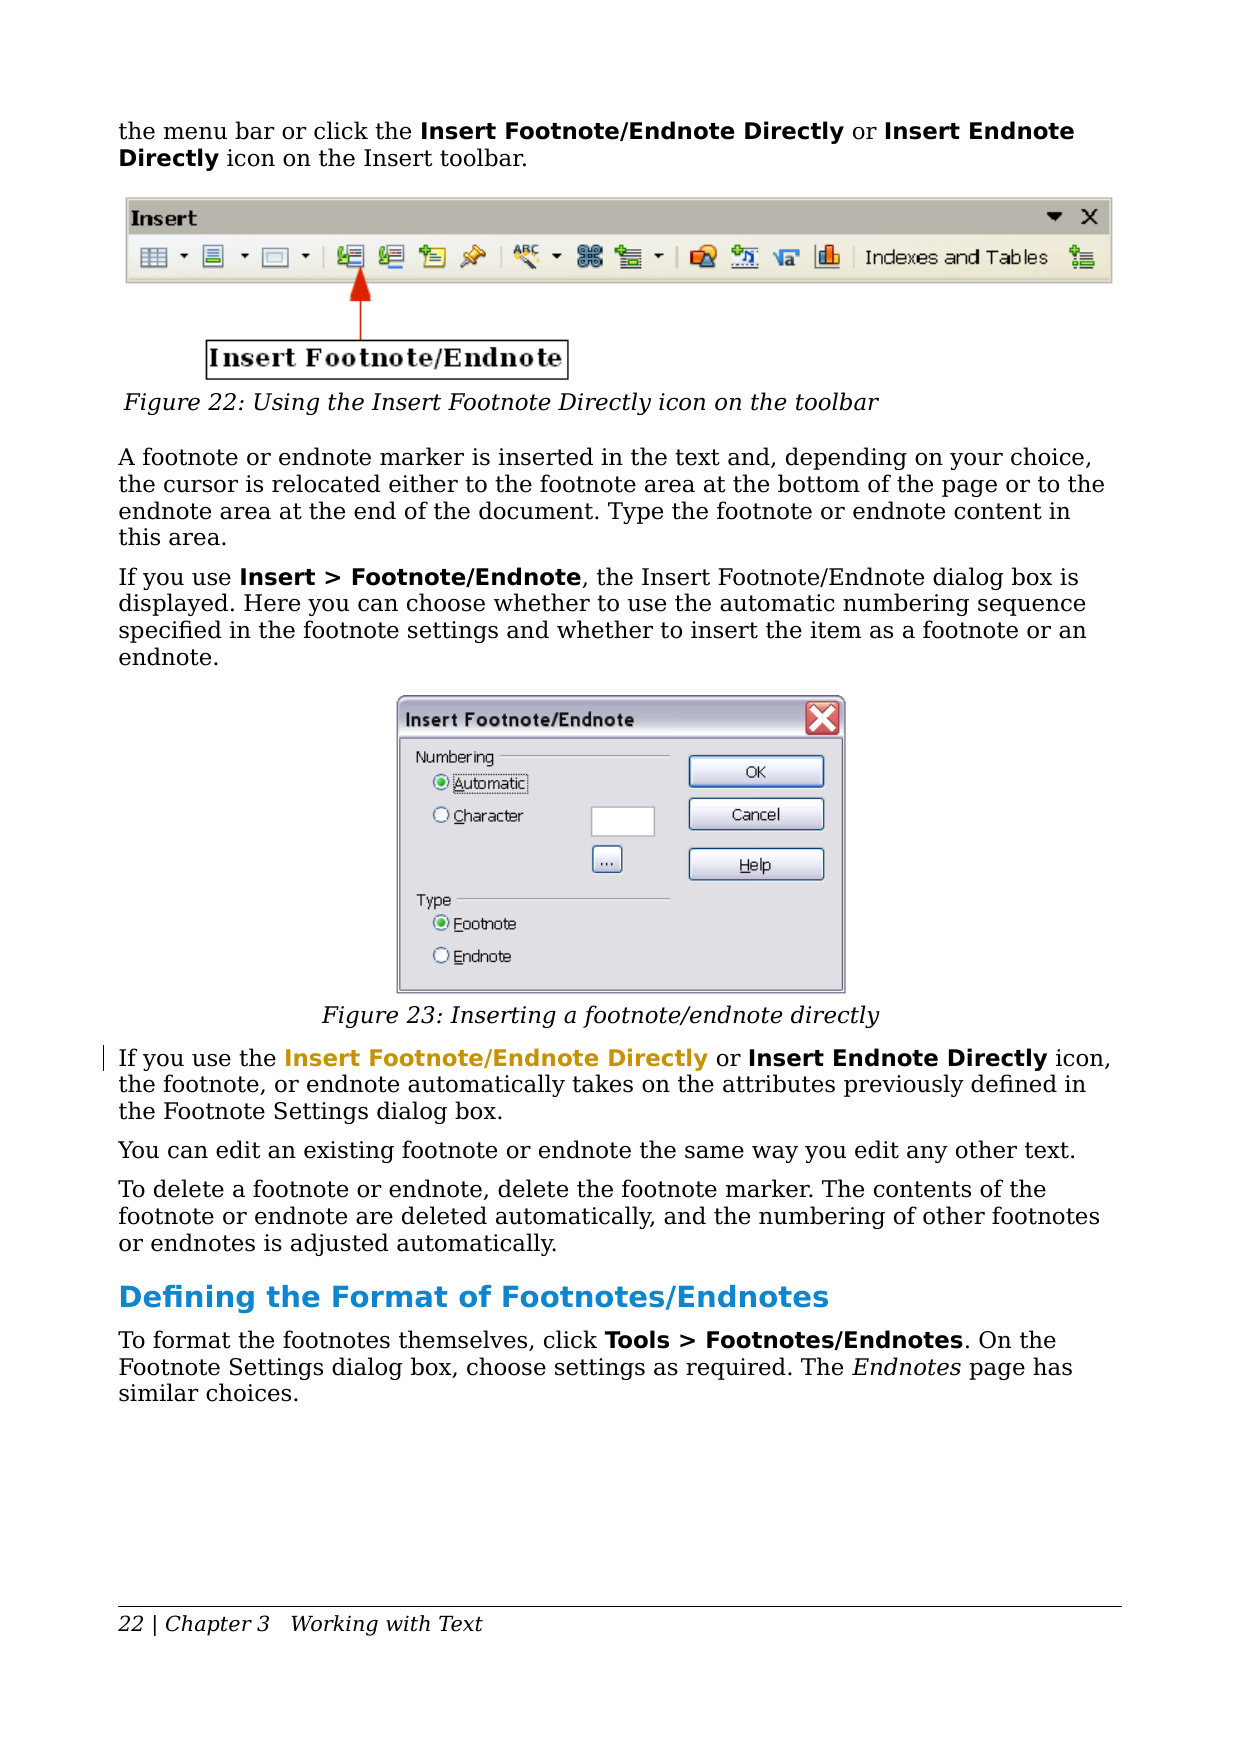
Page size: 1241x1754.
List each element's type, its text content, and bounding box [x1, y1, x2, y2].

text Figure 22: Using the Insert Footnote Directly icon on the toolbar [124, 389, 1117, 416]
text If you use Insert > Footnote/Endnote, the Insert Footnote/Endnote dialog box is displayed. Here you can choose whether to use the automatic numbering sequence specified in the footnote settings and whether to insert the item as a footnote or an endnote. [118, 564, 1122, 670]
text Figure 23: Inserting a footnote/endnote directly [322, 1002, 918, 1028]
text If you use the Insert Footnote/Endnote Directly or Insert Endnote Directly icon, the footnote, or endnote automatically takes on the attributes previously defined in the Footnote Settings dialog box. [118, 1045, 1122, 1125]
picture [393, 695, 847, 996]
text To format the footnotes themselves, click Tools > Footnotes/Endnotes. On the Footnote Settings dialog box, choose settings as required. The Endnotes page has similar choices. [118, 1327, 1122, 1407]
text You can edit an existing footnote or endnote the same way you edit any other text. [118, 1137, 1122, 1164]
text To delete a footnote or endnote, delete the footnote marker. The contents of the footnote or endnote are deleted automatically, and the numbering of other footnotes or endnotes is adjusted automatically. [118, 1176, 1122, 1256]
text A footnote or endnote marker is inserted in the text and, depending on your choice, the cursor is relocated either to the footnote area at the bottom of the page or to the endnote area at the end of the document. Type the footnote or endnote content in this area. [118, 444, 1122, 551]
subtitle Defining the Format of Footnotes/Endnotes [118, 1281, 1122, 1315]
picture [123, 196, 1117, 383]
text the menu bar or click the Insert Footnote/Endnote Directly or Insert Endnote Directly icon on the Insert toolbar. [118, 118, 1122, 171]
